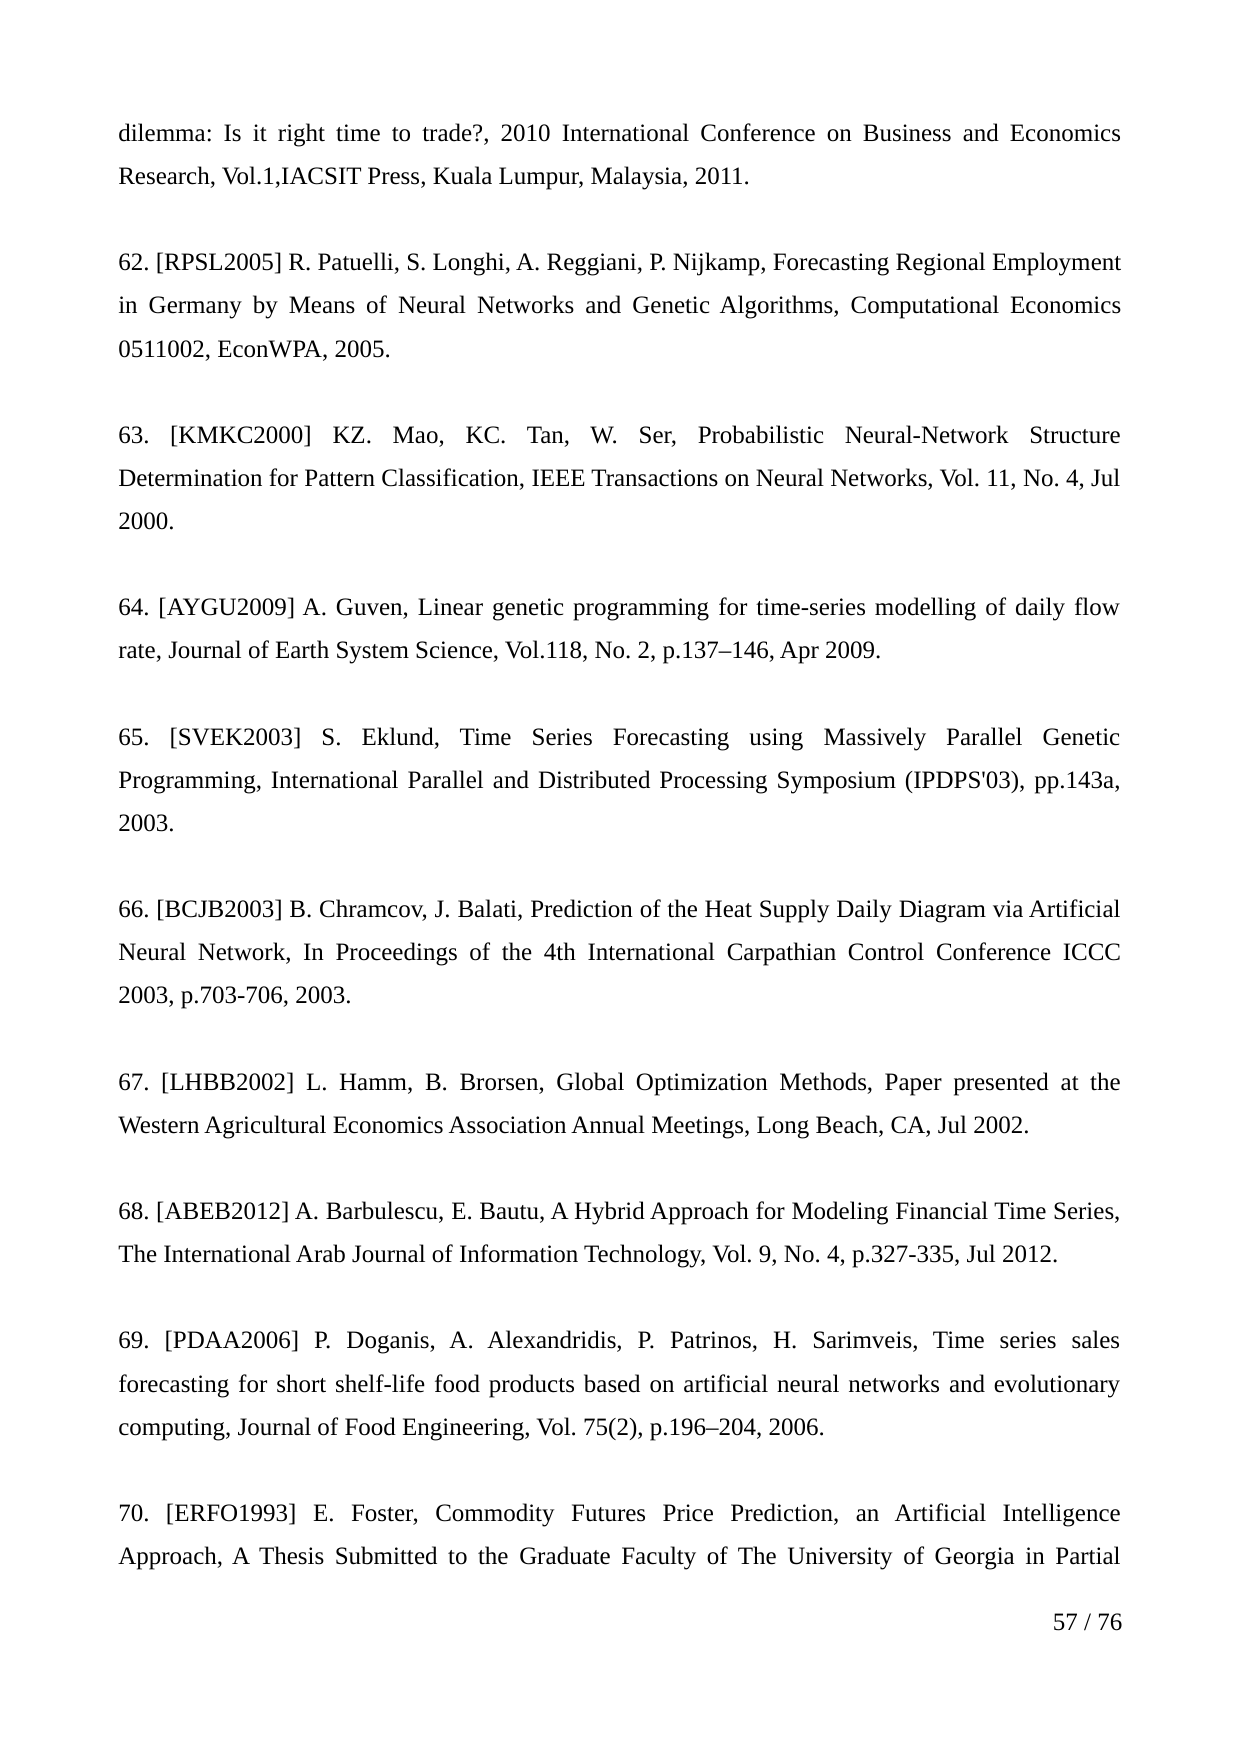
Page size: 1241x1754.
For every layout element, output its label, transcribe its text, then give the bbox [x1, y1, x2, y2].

text 64. [AYGU2009] A. Guven, Linear genetic programming for time-series modelling of daily flow rate, Journal of Earth System Science, Vol.118, No. 2, p.137–146, Apr 2009. [118, 592, 1122, 664]
text 67. [LHBB2002] L. Hamm, B. Brorsen, Global Optimization Methods, Paper presented at the Western Agricultural Economics Association Annual Meetings, Long Beach, CA, Jul 2002. [118, 1067, 1122, 1139]
text 66. [BCJB2003] B. Chramcov, J. Balati, Prediction of the Heat Supply Daily Diagram via Artificial Neural Network, In Proceedings of the 4th International Carpathian Control Conference ICCC 2003, p.703-706, 2003. [118, 894, 1122, 1009]
text 68. [ABEB2012] A. Barbulescu, E. Bautu, A Hybrid Approach for Modeling Financial Time Series, The International Arab Journal of Information Technology, Vol. 9, No. 4, p.327-335, Jul 2012. [118, 1196, 1122, 1268]
text 65. [SVEK2003] S. Eklund, Time Series Forecasting using Massively Parallel Genetic Programming, International Parallel and Distributed Processing Symposium (IPDPS'03), pp.143a, 2003. [118, 722, 1122, 837]
text 70. [ERFO1993] E. Foster, Commodity Futures Price Prediction, an Artificial Intelligence Approach, A Thesis Submitted to the Graduate Faculty of The University of Georgia in Partial [118, 1498, 1122, 1570]
text dilemma: Is it right time to trade?, 2010 International Conference on Business and Economics Research, Vol.1,IACSIT Press, Kuala Lumpur, Malaysia, 2011. [118, 118, 1122, 190]
text 62. [RPSL2005] R. Patuelli, S. Longhi, A. Reggiani, P. Nijkamp, Forecasting Regional Employment in Germany by Means of Neural Networks and Genetic Algorithms, Computational Economics 0511002, EconWPA, 2005. [118, 247, 1122, 362]
text 63. [KMKC2000] KZ. Mao, KC. Tan, W. Ser, Probabilistic Neural-Network Structure Determination for Pattern Classification, IEEE Transactions on Neural Networks, Vol. 11, No. 4, Jul 2000. [118, 420, 1122, 535]
text 69. [PDAA2006] P. Doganis, A. Alexandridis, P. Patrinos, H. Sarimveis, Time series sales forecasting for short shelf-life food products based on artificial neural networks and evolutionary computing, Journal of Food Engineering, Vol. 75(2), p.196–204, 2006. [118, 1326, 1122, 1441]
